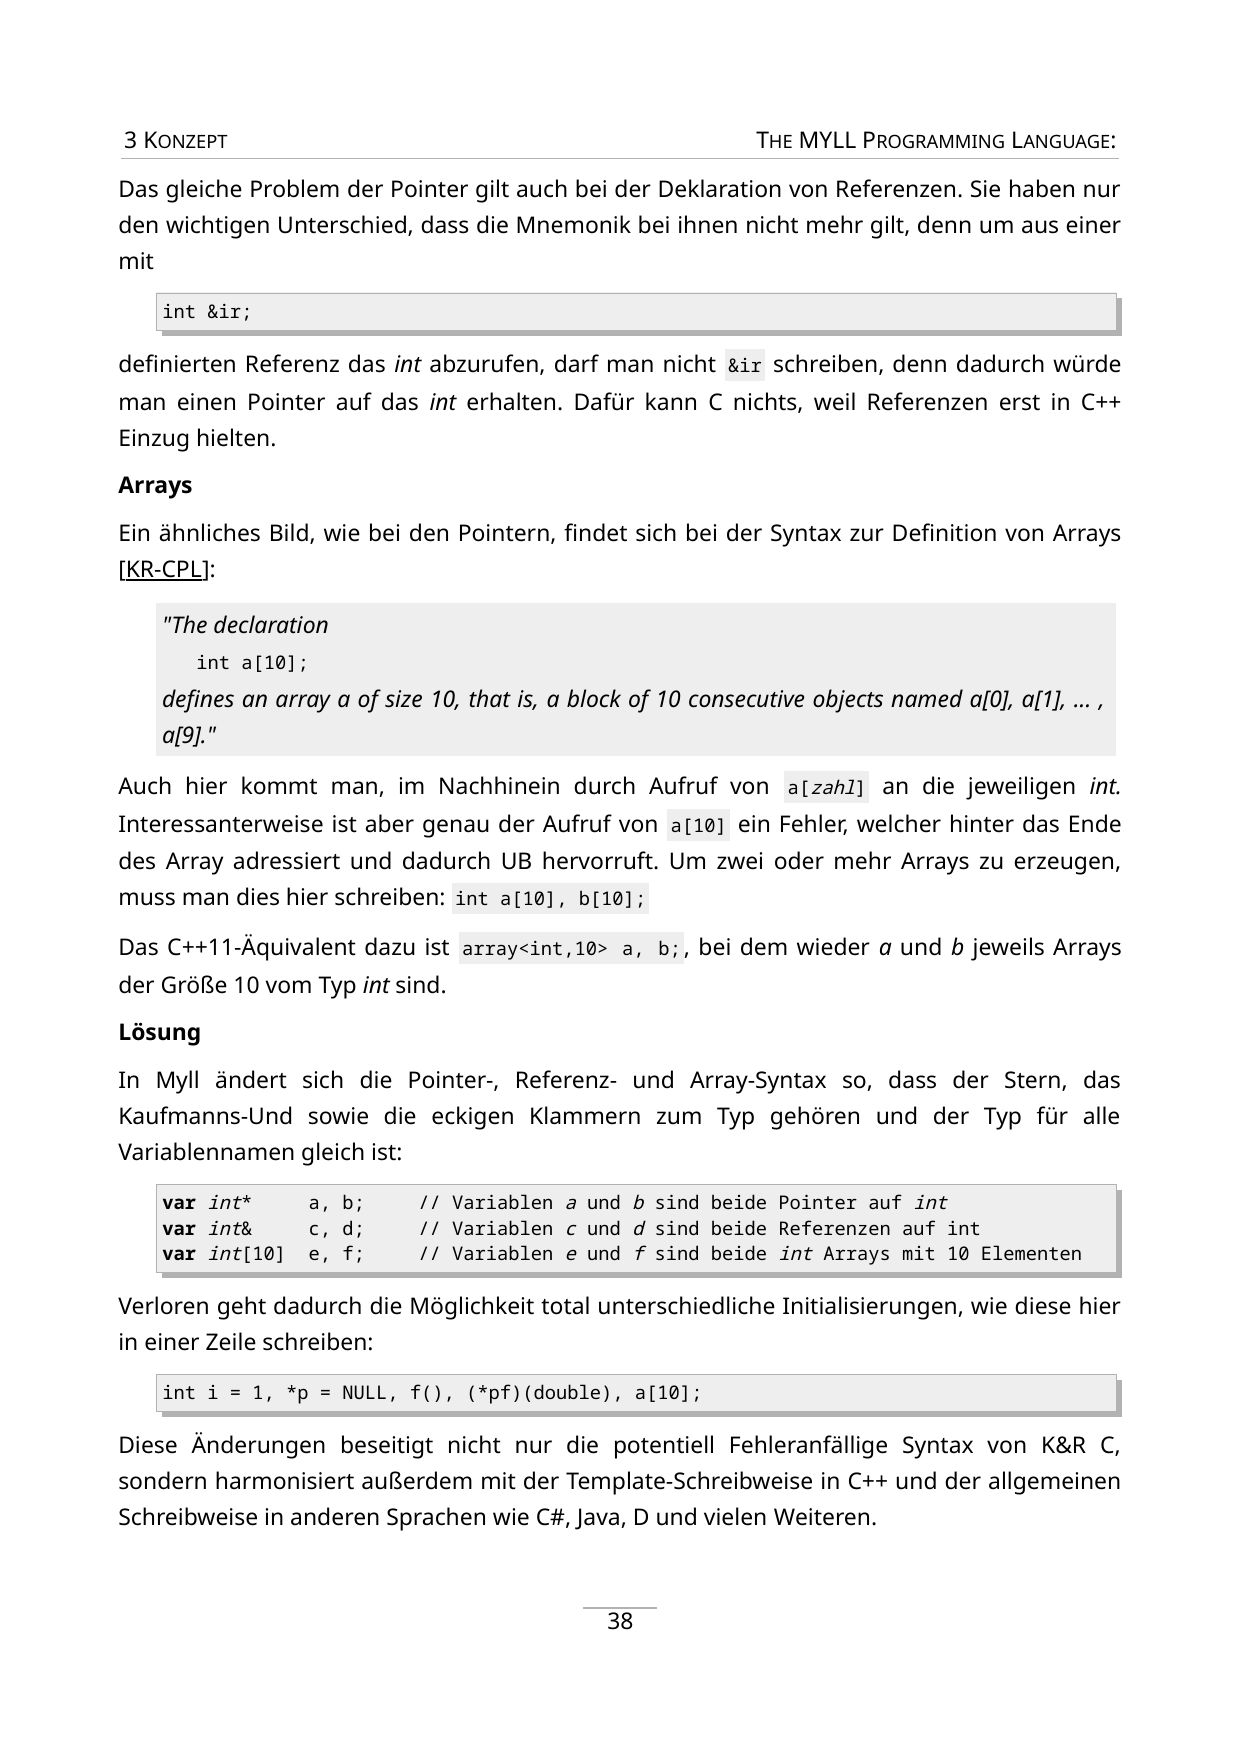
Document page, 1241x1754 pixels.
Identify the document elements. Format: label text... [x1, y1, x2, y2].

text Auch hier kommt man, im Nachhinein durch Aufruf von a[zahl] an die jeweiligen int. Interessanterweise ist aber genau der Aufruf von a[10] ein Fehler, welcher hinter das Ende des Array adressiert und dadurch UB hervorruft. Um zwei oder mehr Arrays zu erzeugen, muss man dies hier schreiben: int a[10], b[10]; [118, 770, 1122, 914]
text int &ir; [157, 294, 1116, 330]
text "The declaration [156, 603, 1116, 639]
text var int* a, b; // Variablen a und b sind beide Pointer auf int var int& c, d; // Variablen c und d sind beide Referenzen auf int var int[10] e, f; // Variablen e und f sind beide int Arrays mit 10 Elementen [157, 1185, 1116, 1272]
text defines an array a of size 10, that is, a block of 10 consecutive objects named a[0], a[1], ... , a[9]." [156, 677, 1116, 756]
text int i = 1, *p = NULL, f(), (*pf)(double), a[10]; [157, 1375, 1116, 1411]
text In Myll ändert sich die Pointer-, Referenz- und Array-Syntax so, dass der Stern, das Kaufmanns-Und sowie die eckigen Klammern zum Typ gehören und der Typ für alle Variablennamen gleich ist: [118, 1064, 1122, 1167]
text Arrays [118, 469, 1122, 500]
text int a[10]; [156, 639, 1116, 677]
text Das gleiche Problem der Pointer gilt auch bei der Deklaration von Referenzen. Sie haben nur den wichtigen Unterschied, dass die Mnemonik bei ihnen nicht mehr gilt, denn um aus einer mit [118, 173, 1122, 276]
text Diese Änderungen beseitigt nicht nur die potentiell Fehleranfällige Syntax von K&R C, sondern harmonisiert außerdem mit der Template-Schreibweise in C++ und der allgemeinen Schreibweise in anderen Sprachen wie C#, Java, D und vielen Weiteren. [118, 1429, 1122, 1532]
text Das C++11-Äquivalent dazu ist array<int,10> a, b;, bei dem wieder a und b jeweils Arrays der Größe 10 vom Typ int sind. [118, 931, 1122, 1000]
text Ein ähnliches Bild, wie bei den Pointern, findet sich bei der Syntax zur Definition von Arrays [KR-CPL]: [118, 517, 1122, 584]
text Lösung [118, 1016, 1122, 1048]
text definierten Referenz das int abzurufen, darf man nicht &ir schreiben, denn dadurch würde man einen Pointer auf das int erhalten. Dafür kann C nichts, weil Referenzen erst in C++ Einzug hielten. [118, 348, 1122, 453]
text Verloren geht dadurch die Möglichkeit total unterschiedliche Initialisierungen, wie diese hier in einer Zeile schreiben: [118, 1290, 1122, 1357]
